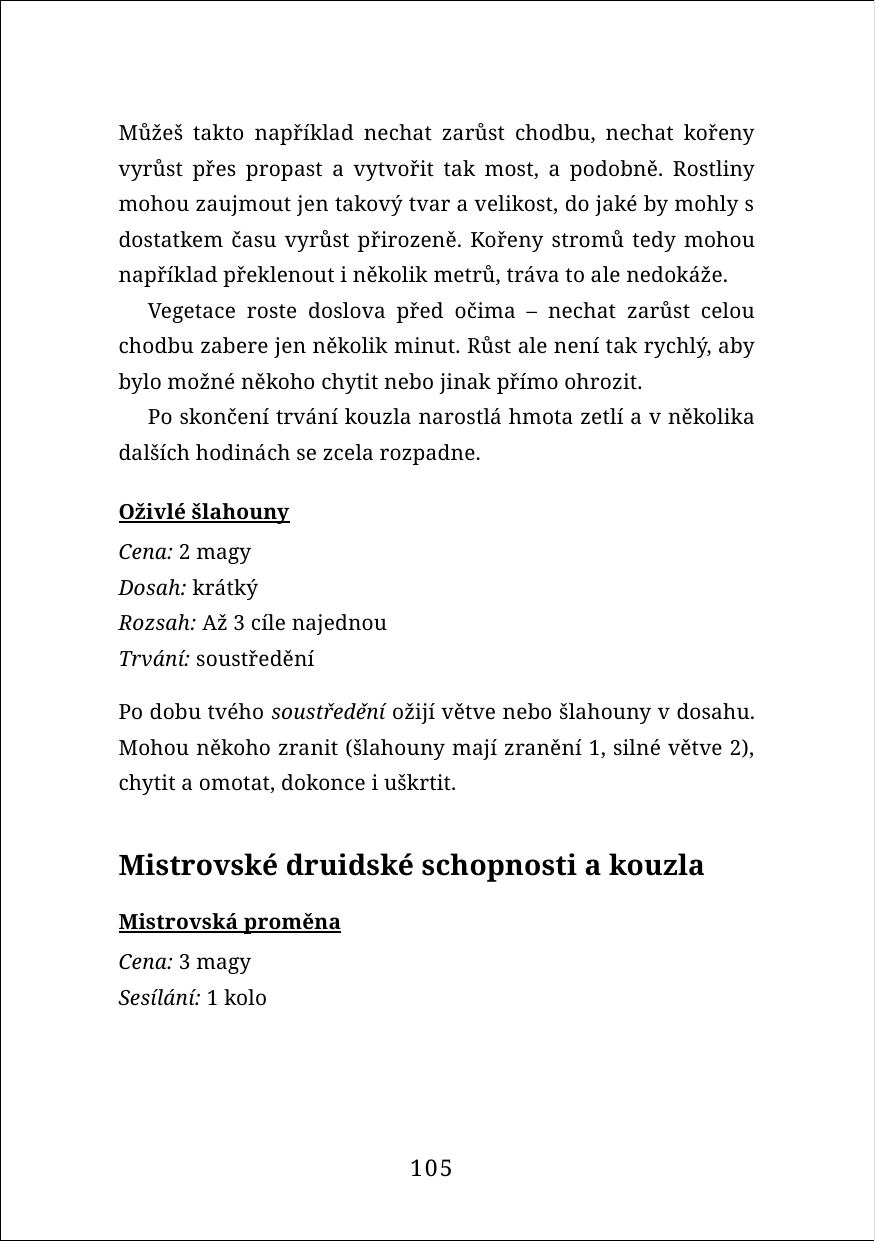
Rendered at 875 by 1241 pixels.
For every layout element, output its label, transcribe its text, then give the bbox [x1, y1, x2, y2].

text Můžeš takto například nechat zarůst chodbu, nechat kořeny vyrůst přes propast a vytvořit tak most, a podobně. Rostliny mohou zaujmout jen takový tvar a velikost, do jaké by mohly s dostatkem času vyrůst přirozeně. Kořeny stromů tedy mohou například překlenout i několik metrů, tráva to ale nedokáže. Vegetace roste doslova před očima – nechat zarůst celou chodbu zabere jen několik minut. Růst ale není tak rychlý, aby bylo možné někoho chytit nebo jinak přímo ohrozit. Po skončení trvání kouzla narostlá hmota zetlí a v několika dalších hodinách se zcela rozpadne. [118, 118, 756, 466]
text Cena: 2 magy Dosah: krátký Rozsah: Až 3 cíle najednou Trvání: soustředění [118, 537, 756, 672]
subtitle Mistrovské druidské schopnosti a kouzla [118, 845, 756, 883]
subtitle Mistrovská proměna [118, 907, 756, 935]
text Cena: 3 magy Sesílání: 1 kolo [118, 947, 756, 1011]
subtitle Oživlé šlahouny [118, 497, 756, 526]
text Po dobu tvého soustředění ožijí větve nebo šlahouny v dosahu. Mohou někoho zranit (šlahouny mají zranění 1, silné větve 2), chytit a omotat, dokonce i uškrtit. [118, 697, 756, 797]
